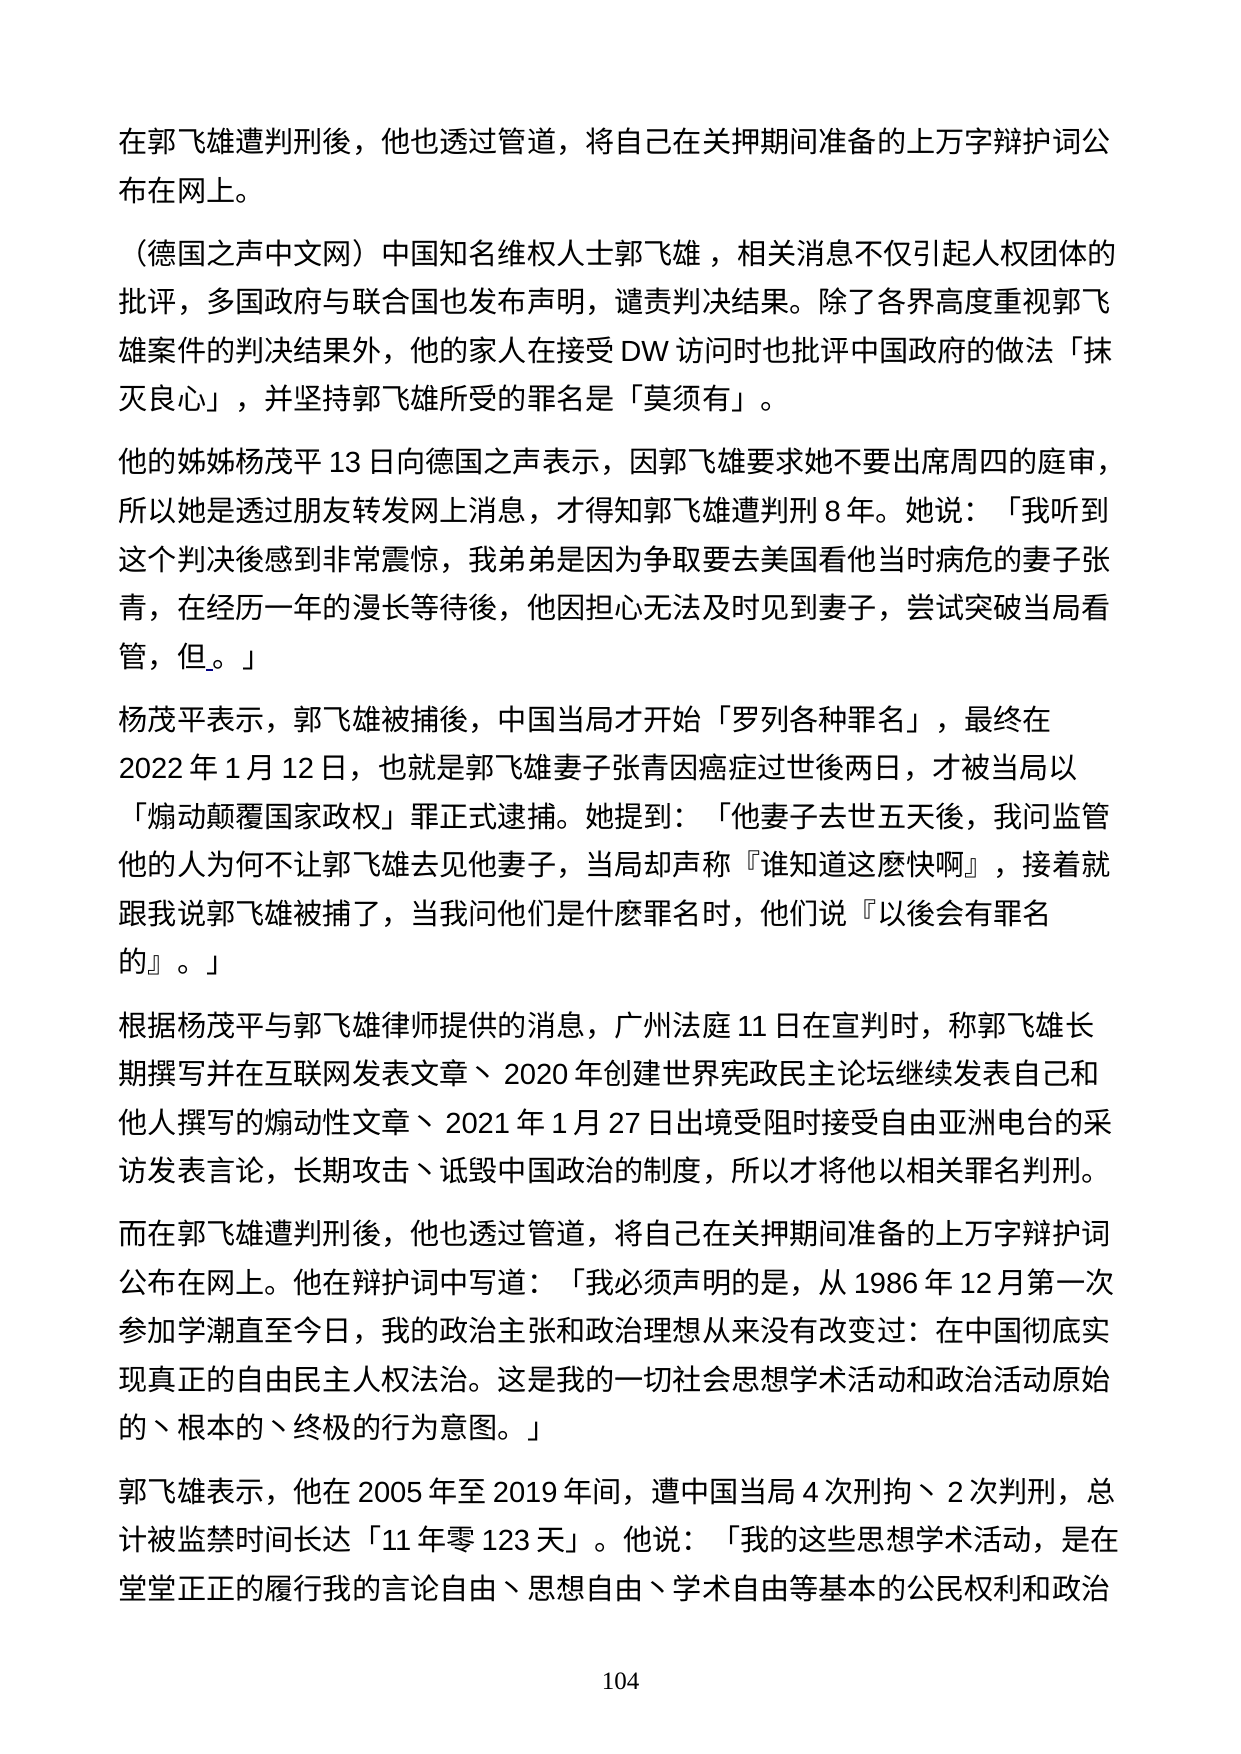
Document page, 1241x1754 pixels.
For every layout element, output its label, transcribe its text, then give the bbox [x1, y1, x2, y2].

text 在郭飞雄遭判刑後，他也透过管道，将自己在关押期间准备的上万字辩护词公布在网上。 [118, 118, 1122, 209]
text （德国之声中文网）中国知名维权人士郭飞雄 ，相关消息不仅引起人权团体的批评，多国政府与联合国也发布声明，谴责判决结果。除了各界高度重视郭飞雄案件的判决结果外，他的家人在接受DW访问时也批评中国政府的做法「抹灭良心」，并坚持郭飞雄所受的罪名是「莫须有」。 [118, 230, 1122, 418]
text 而在郭飞雄遭判刑後，他也透过管道，将自己在关押期间准备的上万字辩护词公布在网上。他在辩护词中写道：「我必须声明的是，从1986年12月第一次参加学潮直至今日，我的政治主张和政治理想从来没有改变过：在中国彻底实现真正的自由民主人权法治。这是我的一切社会思想学术活动和政治活动原始的丶根本的丶终极的行为意图。」 [118, 1211, 1122, 1447]
text 根据杨茂平与郭飞雄律师提供的消息，广州法庭11日在宣判时，称郭飞雄长期撰写并在互联网发表文章丶2020年创建世界宪政民主论坛继续发表自己和他人撰写的煽动性文章丶2021年1月27日出境受阻时接受自由亚洲电台的采访发表言论，长期攻击丶诋毁中国政治的制度，所以才将他以相关罪名判刑。 [118, 1002, 1122, 1190]
text 杨茂平表示，郭飞雄被捕後，中国当局才开始「罗列各种罪名」，最终在2022年1月12日，也就是郭飞雄妻子张青因癌症过世後两日，才被当局以「煽动颠覆国家政权」罪正式逮捕。她提到：「他妻子去世五天後，我问监管他的人为何不让郭飞雄去见他妻子，当局却声称『谁知道这麽快啊』，接着就跟我说郭飞雄被捕了，当我问他们是什麽罪名时，他们说『以後会有罪名的』。」 [118, 696, 1122, 981]
text 他的姊姊杨茂平13日向德国之声表示，因郭飞雄要求她不要出席周四的庭审，所以她是透过朋友转发网上消息，才得知郭飞雄遭判刑8年。她说：「我听到这个判决後感到非常震惊，我弟弟是因为争取要去美国看他当时病危的妻子张青，在经历一年的漫长等待後，他因担心无法及时见到妻子，尝试突破当局看管，但 。」 [118, 439, 1122, 675]
text 郭飞雄表示，他在2005年至2019年间，遭中国当局4次刑拘丶2次判刑，总计被监禁时间长达「11年零123天」。他说：「我的这些思想学术活动，是在堂堂正正的履行我的言论自由丶思想自由丶学术自由等基本的公民权利和政治 [118, 1468, 1122, 1607]
